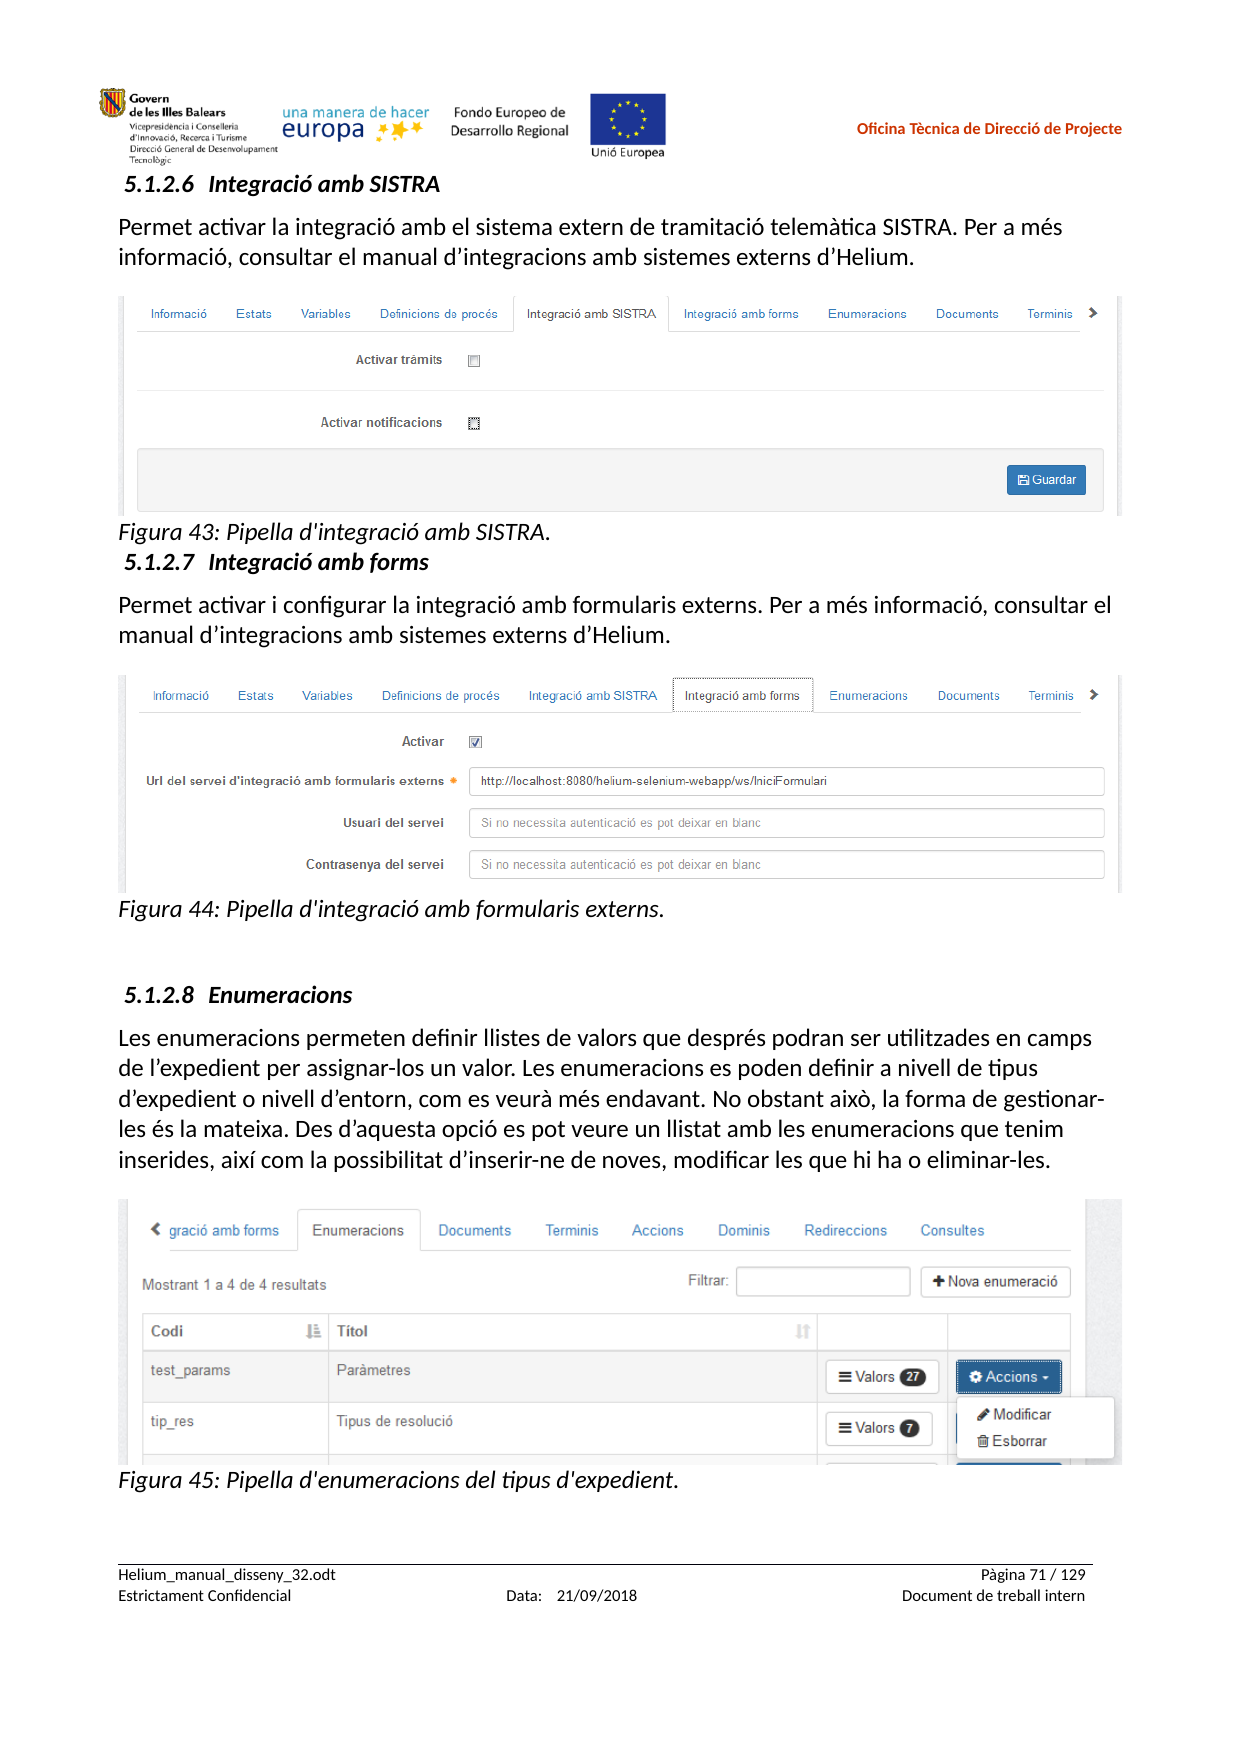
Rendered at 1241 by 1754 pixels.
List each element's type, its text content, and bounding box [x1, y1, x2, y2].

text Les enumeracions permeten definir llistes de valors que després podran ser utilitzades en camps de l’expedient per assignar-los un valor. Les enumeracions es poden definir a nivell de tipus d’expedient o nivell d’entorn, com es veurà més endavant. No obstant això, la forma de gestionar-les és la mateixa. Des d’aquesta opció es pot veure un llistat amb les enumeracions que tenim inserides, així com la possibilitat d’inserir-ne de noves, modificar les que hi ha o eliminar-les. [118, 1022, 1122, 1174]
text Figura 43: Pipella d'integració amb SISTRA. [118, 516, 1122, 546]
subtitle Enumeracions [118, 979, 1122, 1009]
text Permet activar i configurar la integració amb formularis externs. Per a més informació, consultar el manual d’integracions amb sistemes externs d’Helium. [118, 589, 1122, 650]
text Figura 44: Pipella d'integració amb formularis externs. [118, 893, 1122, 923]
picture [118, 675, 1123, 893]
subtitle Integració amb SISTRA [118, 168, 1122, 198]
picture [118, 296, 1123, 516]
picture [99, 87, 668, 166]
subtitle [118, 284, 1122, 296]
subtitle Integració amb forms [118, 546, 1122, 577]
text Permet activar la integració amb el sistema extern de tramitació telemàtica SISTRA. Per a més informació, consultar el manual d’integracions amb sistemes externs d’Helium. [118, 211, 1122, 272]
picture [118, 1199, 1123, 1465]
text Figura 45: Pipella d'enumeracions del tipus d'expedient. [118, 1465, 1122, 1495]
